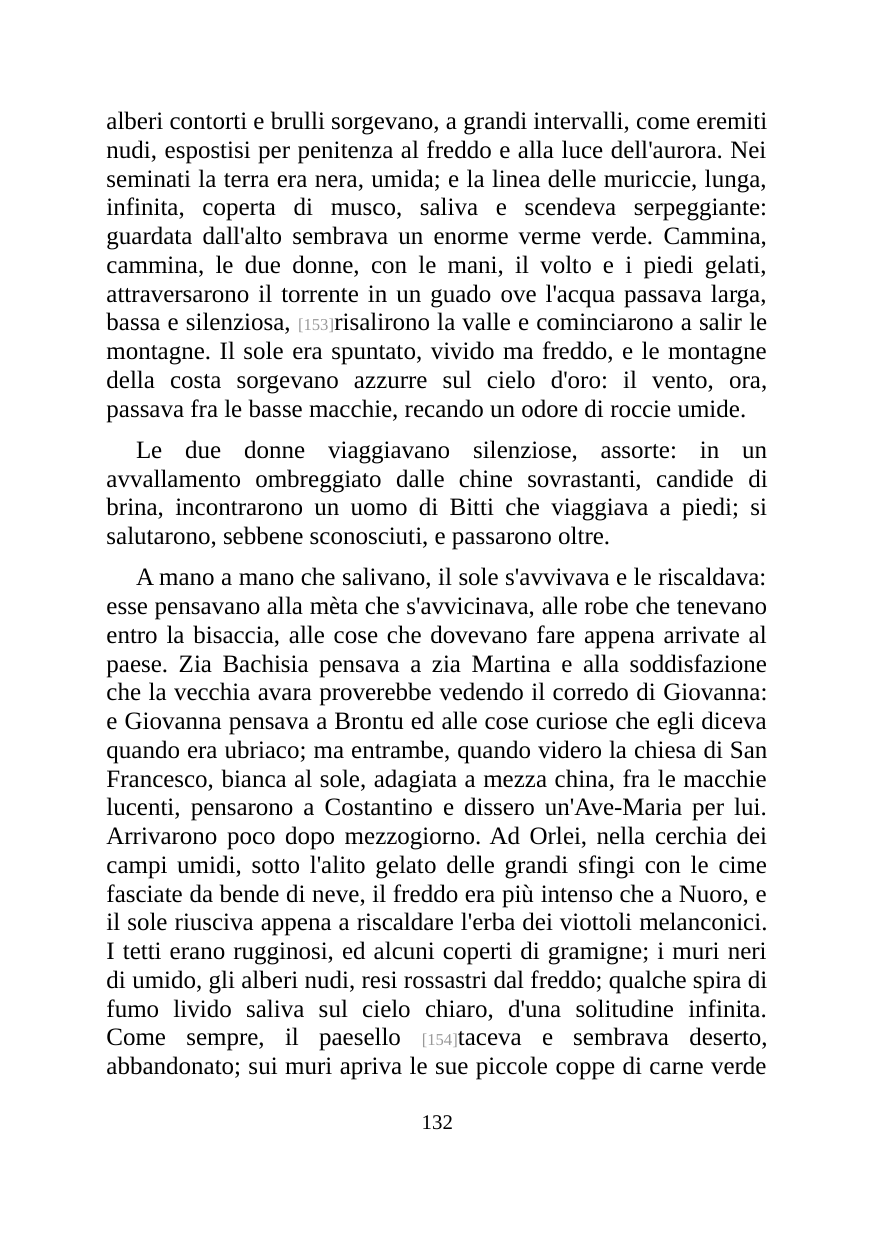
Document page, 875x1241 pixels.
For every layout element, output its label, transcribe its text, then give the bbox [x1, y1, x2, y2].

text A mano a mano che salivano, il sole s'avvivava e le riscaldava: esse pensavano alla mèta che s'avvicinava, alle robe che tenevano entro la bisaccia, alle cose che dovevano fare appena arrivate al paese. Zia Bachisia pensava a zia Martina e alla soddisfazione che la vecchia avara proverebbe vedendo il corredo di Giovanna: e Giovanna pensava a Brontu ed alle cose curiose che egli diceva quando era ubriaco; ma entrambe, quando videro la chiesa di San Francesco, bianca al sole, adagiata a mezza china, fra le macchie lucenti, pensarono a Costantino e dissero un'Ave-Maria per lui. Arrivarono poco dopo mezzogiorno. Ad Orlei, nella cerchia dei campi umidi, sotto l'alito gelato delle grandi sfingi con le cime fasciate da bende di neve, il freddo era più intenso che a Nuoro, e il sole riusciva appena a riscaldare l'erba dei viottoli melanconici. I tetti erano rugginosi, ed alcuni coperti di gramigne; i muri neri di umido, gli alberi nudi, resi rossastri dal freddo; qualche spira di fumo livido saliva sul cielo chiaro, d'una solitudine infinita. Come sempre, il paesello [154]taceva e sembrava deserto, abbandonato; sui muri apriva le sue piccole coppe di carne verde [106, 562, 768, 1080]
text alberi contorti e brulli sorgevano, a grandi intervalli, come eremiti nudi, espostisi per penitenza al freddo e alla luce dell'aurora. Nei seminati la terra era nera, umida; e la linea delle muriccie, lunga, infinita, coperta di musco, saliva e scendeva serpeggiante: guardata dall'alto sembrava un enorme verme verde. Cammina, cammina, le due donne, con le mani, il volto e i piedi gelati, attraversarono il torrente in un guado ove l'acqua passava larga, bassa e silenziosa, [153]risalirono la valle e cominciarono a salir le montagne. Il sole era spuntato, vivido ma freddo, e le montagne della costa sorgevano azzurre sul cielo d'oro: il vento, ora, passava fra le basse macchie, recando un odore di roccie umide. [106, 106, 768, 422]
text Le due donne viaggiavano silenziose, assorte: in un avvallamento ombreggiato dalle chine sovrastanti, candide di brina, incontrarono un uomo di Bitti che viaggiava a piedi; si salutarono, sebbene sconosciuti, e passarono oltre. [106, 435, 768, 550]
